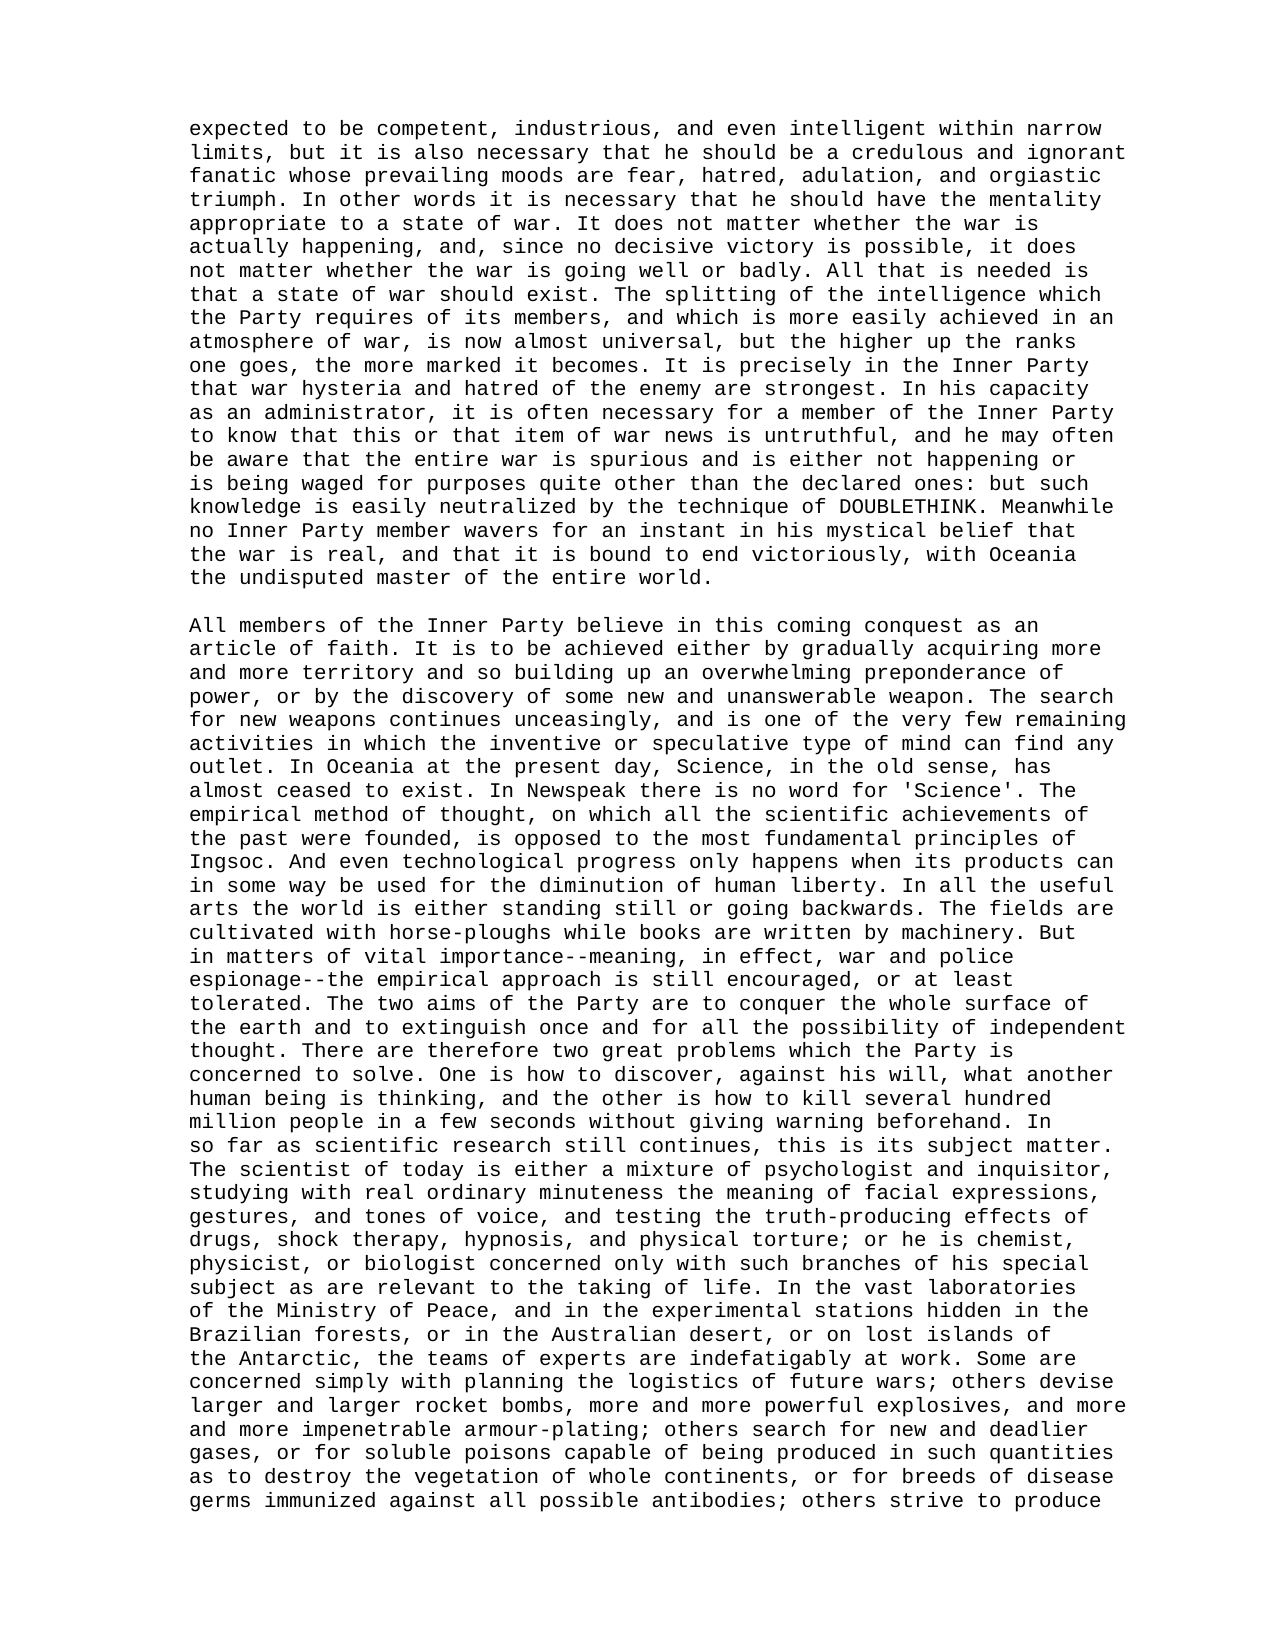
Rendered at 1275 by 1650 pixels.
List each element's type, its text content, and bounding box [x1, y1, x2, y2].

text outlet. In Oceania at the present day, Science, in the old sense, has [189, 757, 1185, 780]
text in some way be used for the diminution of human liberty. In all the useful [189, 875, 1185, 898]
text concerned to solve. One is how to discover, against his will, what another [189, 1064, 1185, 1088]
text activities in which the inventive or speculative type of mind can find any [189, 733, 1185, 757]
text actually happening, and, since no decisive victory is possible, it does [189, 236, 1185, 260]
text as to destroy the vegetation of whole continents, or for breeds of disease [189, 1466, 1185, 1489]
text drugs, shock therapy, hypnosis, and physical torture; or he is chemist, [189, 1229, 1185, 1253]
text no Inner Party member wavers for an instant in his mystical belief that [189, 520, 1185, 544]
text studying with real ordinary minuteness the meaning of facial expressions, [189, 1182, 1185, 1206]
text as an administrator, it is often necessary for a member of the Inner Party [189, 402, 1185, 426]
text and more territory and so building up an overwhelming preponderance of [189, 662, 1185, 686]
text the past were founded, is opposed to the most fundamental principles of [189, 827, 1185, 851]
text that war hysteria and hatred of the enemy are strongest. In his capacity [189, 378, 1185, 402]
text physicist, or biologist concerned only with such branches of his special [189, 1253, 1185, 1277]
text the Party requires of its members, and which is more easily achieved in an [189, 307, 1185, 331]
text expected to be competent, industrious, and even intelligent within narrow [189, 118, 1185, 142]
text one goes, the more marked it becomes. It is precisely in the Inner Party [189, 354, 1185, 378]
text subject as are relevant to the taking of life. In the vast laboratories [189, 1277, 1185, 1300]
text fanatic whose prevailing moods are fear, hatred, adulation, and orgiastic [189, 165, 1185, 189]
text germs immunized against all possible antibodies; others strive to produce [189, 1489, 1185, 1513]
text is being waged for purposes quite other than the declared ones: but such [189, 473, 1185, 496]
text Brazilian forests, or in the Australian desert, or on lost islands of [189, 1324, 1185, 1348]
text article of faith. It is to be achieved either by gradually acquiring more [189, 638, 1185, 662]
text in matters of vital importance--meaning, in effect, war and police [189, 946, 1185, 969]
text cultivated with horse-ploughs while books are written by machinery. But [189, 922, 1185, 946]
text for new weapons continues unceasingly, and is one of the very few remaining [189, 709, 1185, 733]
text the undisputed master of the entire world. All members of the Inner Party believe in this coming conquest as an [189, 567, 1185, 638]
text tolerated. The two aims of the Party are to conquer the whole surface of [189, 993, 1185, 1017]
text appropriate to a state of war. It does not matter whether the war is [189, 213, 1185, 236]
text knowledge is easily neutralized by the technique of DOUBLETHINK. Meanwhile [189, 496, 1185, 520]
text concerned simply with planning the logistics of future wars; others devise [189, 1371, 1185, 1395]
text to know that this or that item of war news is untruthful, and he may often [189, 426, 1185, 449]
text limits, but it is also necessary that he should be a credulous and ignorant [189, 142, 1185, 165]
text The scientist of today is either a mixture of psychologist and inquisitor, [189, 1158, 1185, 1182]
text gestures, and tones of voice, and testing the truth-producing effects of [189, 1206, 1185, 1229]
text triumph. In other words it is necessary that he should have the mentality [189, 189, 1185, 213]
text the Antarctic, the teams of experts are indefatigably at work. Some are [189, 1348, 1185, 1371]
text of the Ministry of Peace, and in the experimental stations hidden in the [189, 1300, 1185, 1324]
text human being is thinking, and the other is how to kill several hundred [189, 1088, 1185, 1111]
text Ingsoc. And even technological progress only happens when its products can [189, 851, 1185, 875]
text and more impenetrable armour-plating; others search for new and deadlier [189, 1419, 1185, 1442]
text espionage--the empirical approach is still encouraged, or at least [189, 969, 1185, 993]
text empirical method of thought, on which all the scientific achievements of [189, 804, 1185, 827]
text not matter whether the war is going well or badly. All that is needed is [189, 260, 1185, 284]
text atmosphere of war, is now almost universal, but the higher up the ranks [189, 331, 1185, 354]
text larger and larger rocket bombs, more and more powerful explosives, and more [189, 1395, 1185, 1419]
text power, or by the discovery of some new and unanswerable weapon. The search [189, 686, 1185, 709]
text gases, or for soluble poisons capable of being produced in such quantities [189, 1442, 1185, 1466]
text be aware that the entire war is spurious and is either not happening or [189, 449, 1185, 473]
text the earth and to extinguish once and for all the possibility of independent [189, 1017, 1185, 1040]
text arts the world is either standing still or going backwards. The fields are [189, 898, 1185, 922]
text that a state of war should exist. The splitting of the intelligence which [189, 284, 1185, 307]
text so far as scientific research still continues, this is its subject matter. [189, 1135, 1185, 1158]
text almost ceased to exist. In Newspeak there is no word for 'Science'. The [189, 780, 1185, 804]
text million people in a few seconds without giving warning beforehand. In [189, 1111, 1185, 1135]
text the war is real, and that it is bound to end victoriously, with Oceania [189, 544, 1185, 567]
text thought. There are therefore two great problems which the Party is [189, 1040, 1185, 1064]
